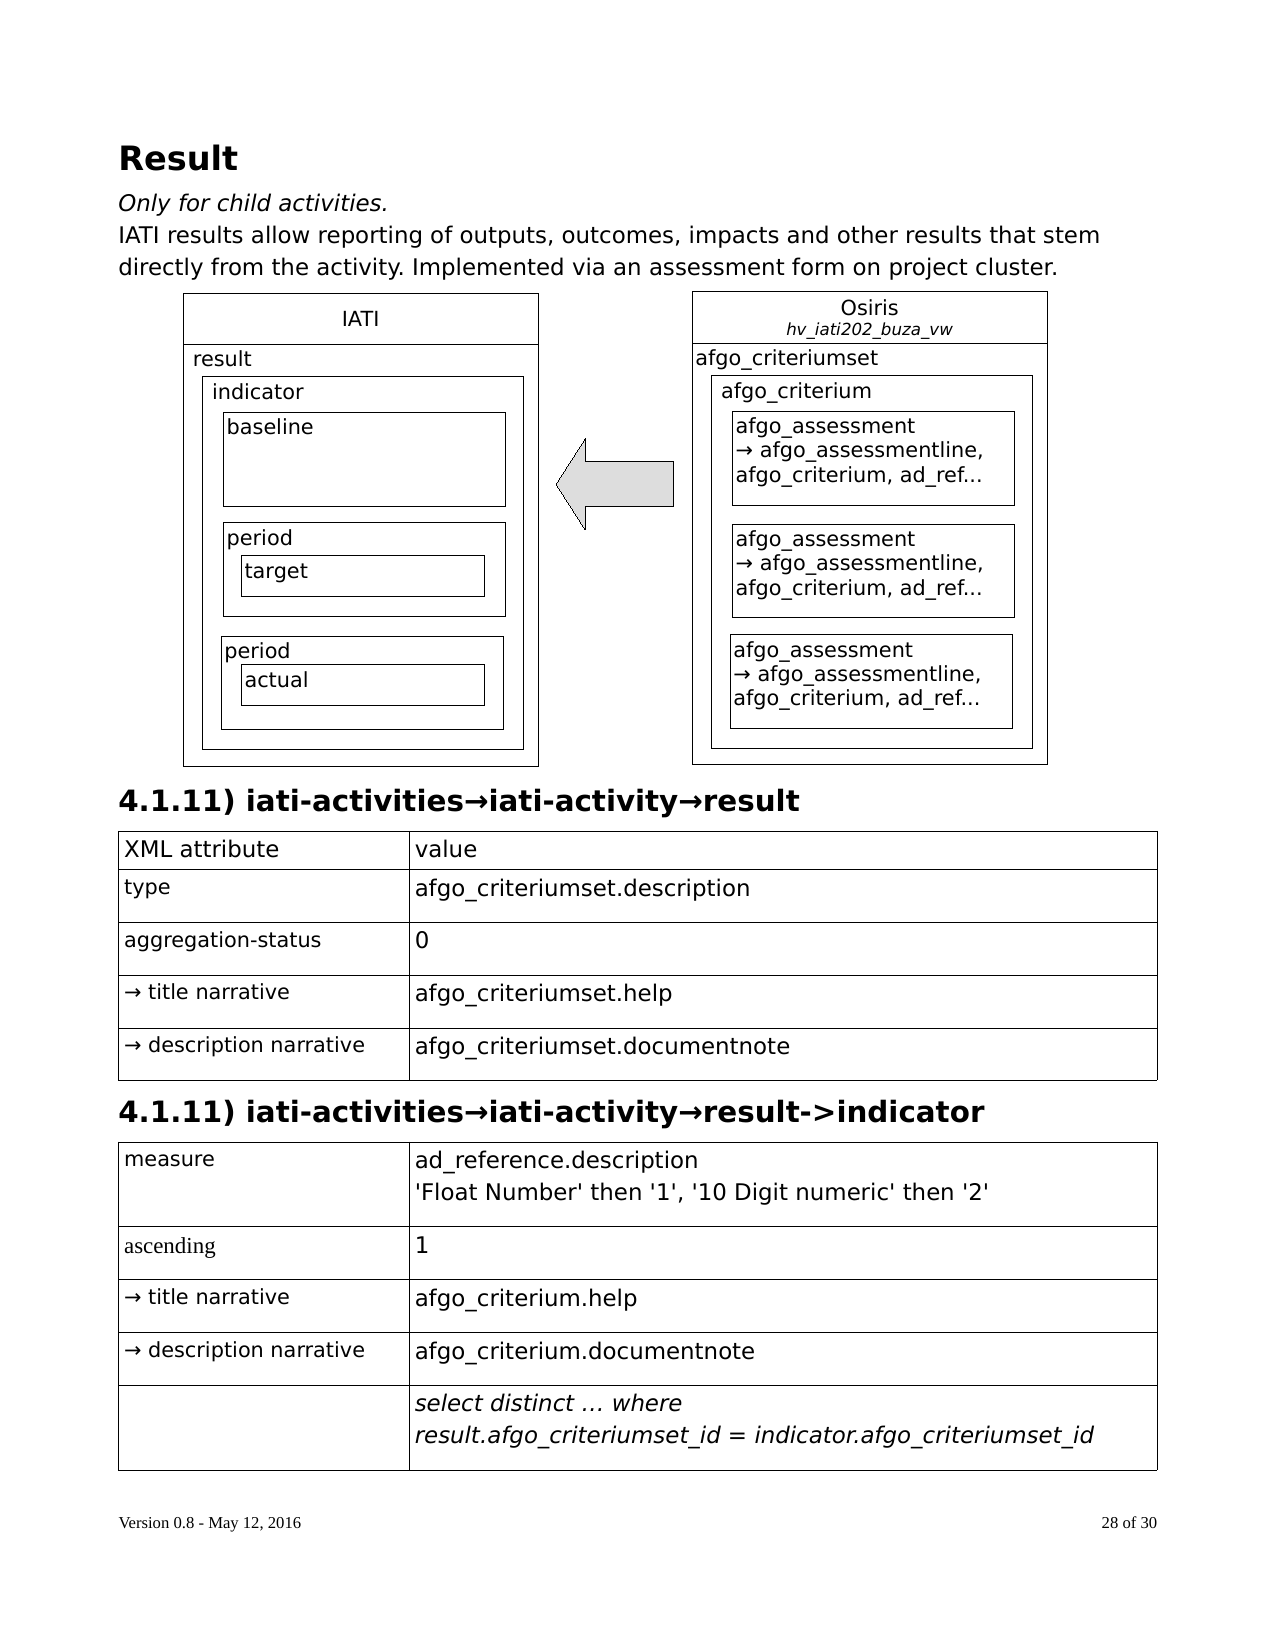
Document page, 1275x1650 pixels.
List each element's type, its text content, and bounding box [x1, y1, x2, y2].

table_header value [410, 832, 1157, 869]
table_cell [119, 1386, 409, 1469]
table_cell → title narrative [119, 1280, 409, 1332]
table_cell afgo_criteriumset.help [410, 976, 1157, 1027]
table_header ad_reference.description 'Float Number' then '1', '10 Digit numeric' then '2' [410, 1143, 1157, 1226]
table_cell afgo_criterium.documentnote [410, 1333, 1157, 1385]
table_cell select distinct … where result.afgo_criteriumset_id = indicator.afgo_criteriumset_id [410, 1386, 1157, 1469]
subtitle 4.1.11) iati-activities→iati-activity→result [118, 784, 1157, 818]
table_cell 1 [410, 1227, 1157, 1279]
table_cell type [119, 870, 409, 922]
table_cell → description narrative [119, 1029, 409, 1080]
subtitle Result [118, 139, 1157, 178]
table_cell 0 [410, 923, 1157, 974]
table_cell afgo_criteriumset.description [410, 870, 1157, 922]
text Only for child activities. IATI results allow reporting of outputs, outcomes, impacts and other results that stem directly from the activity. Implemented via an assessment form on project cluster. [118, 191, 1157, 345]
table_cell afgo_criterium.help [410, 1280, 1157, 1332]
table_header XML attribute [119, 832, 409, 869]
table_header measure [119, 1143, 409, 1226]
table_cell ascending [119, 1227, 409, 1279]
table_cell → title narrative [119, 976, 409, 1027]
table_cell afgo_criteriumset.documentnote [410, 1029, 1157, 1080]
table_cell → description narrative [119, 1333, 409, 1385]
table_cell aggregation-status [119, 923, 409, 974]
subtitle 4.1.11) iati-activities→iati-activity→result->indicator [118, 1095, 1157, 1129]
